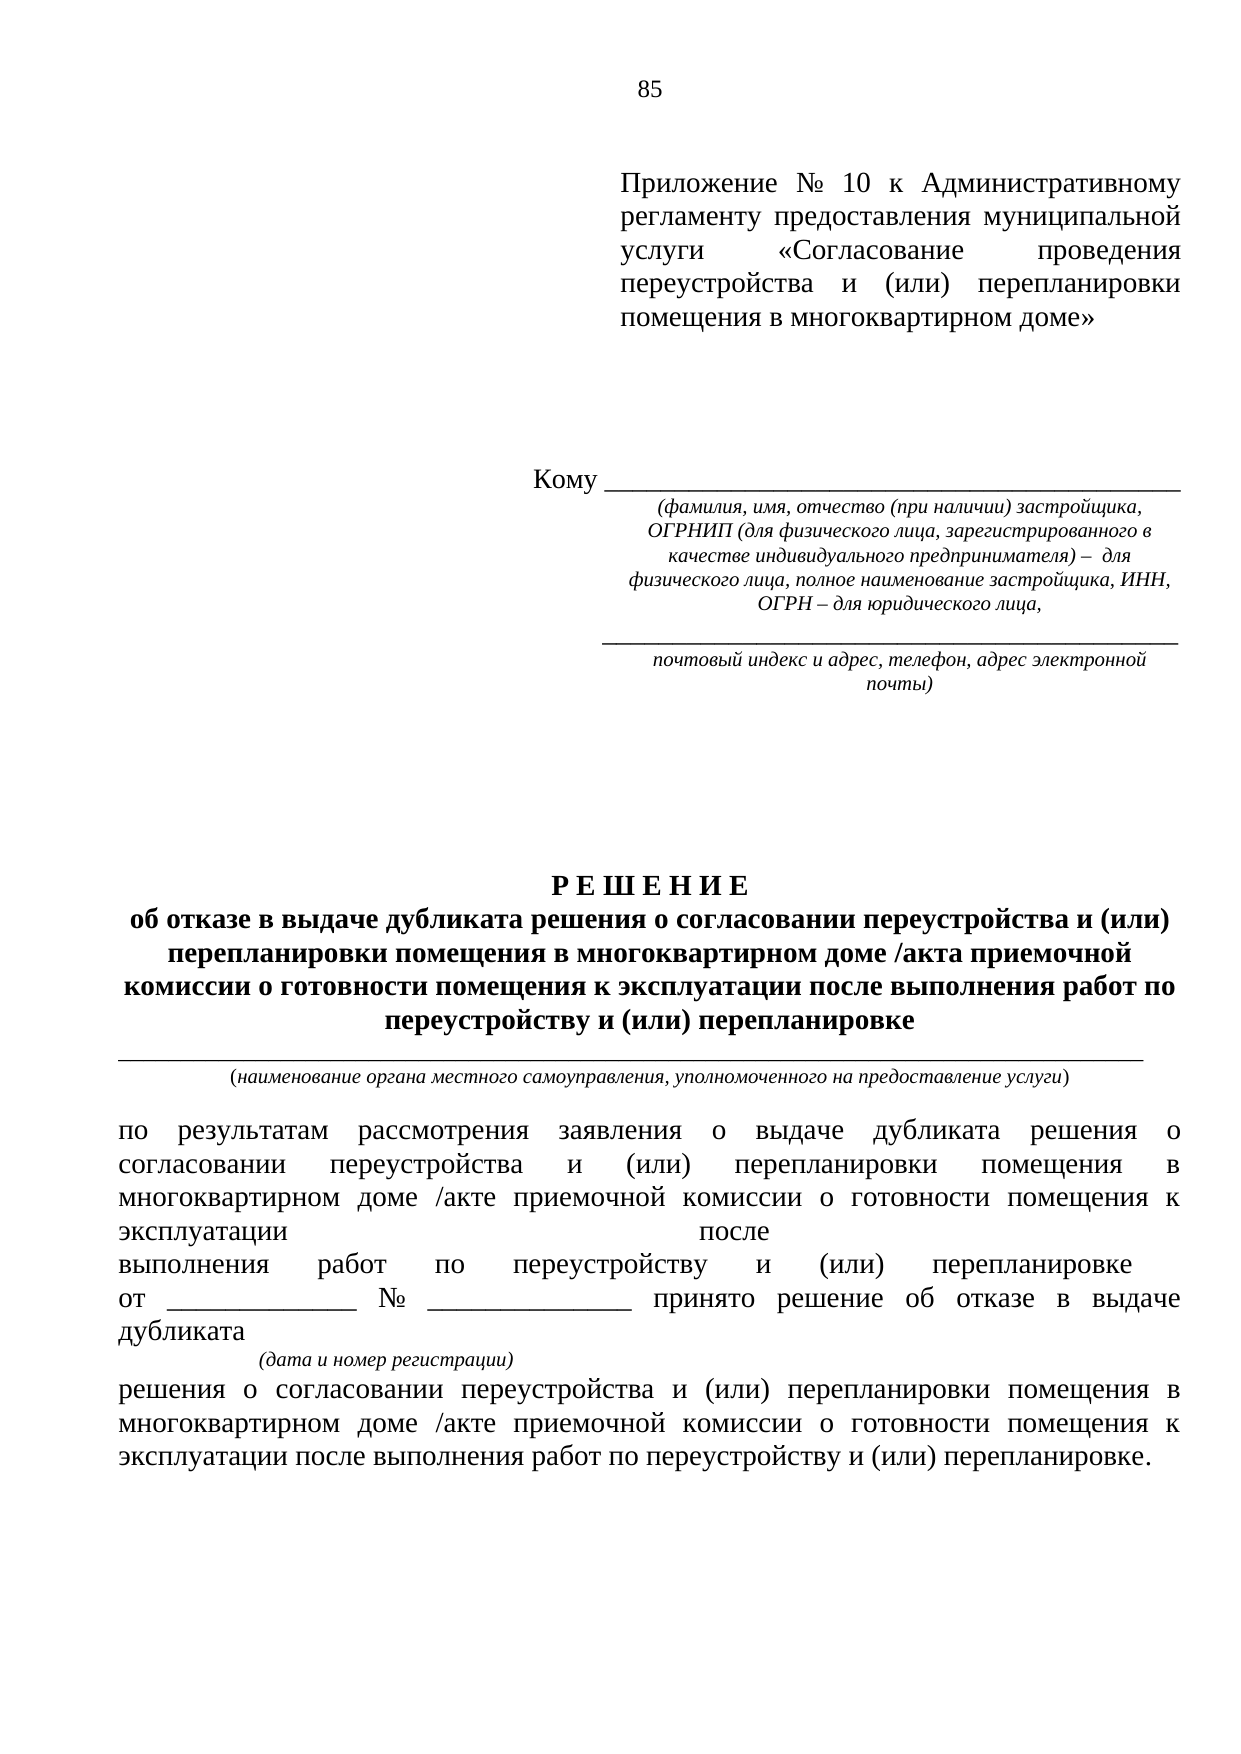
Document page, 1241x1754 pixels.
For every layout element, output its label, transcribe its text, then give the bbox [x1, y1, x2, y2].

text (наименование органа местного самоуправления, уполномоченного на предоставление услуги) [118, 1064, 1181, 1088]
text (фамилия, имя, отчество (при наличии) застройщика, ОГРНИП (для физического лица, зарегистрированного в качестве индивидуального предпринимателя) – для физического лица, полное наименование застройщика, ИНН, ОГРН – для юридического лица, [620, 494, 1181, 615]
text Кому _________________________________________ [118, 462, 1181, 494]
text по результатам рассмотрения заявления о выдаче дубликата решения о согласовании переустройства и (или) перепланировки помещения в многоквартирном доме /акте приемочной комиссии о готовности помещения к эксплуатации после выполнения работ по переустройству и (или) перепланировке от _____________ № ______________ принято решение об отказе в выдаче дубликата [118, 1112, 1181, 1347]
text Р Е Ш Е Н И Е об отказе в выдаче дубликата решения о согласовании переустройства и (или) перепланировки помещения в многоквартирном доме /акта приемочной комиссии о готовности помещения к эксплуатации после выполнения работ по переустройству и (или) перепланировке [118, 868, 1181, 1035]
text почтовый индекс и адрес, телефон, адрес электронной почты) [620, 647, 1181, 695]
text __________________________________________________________________________________ [118, 1035, 1181, 1064]
text (дата и номер регистрации) [118, 1347, 1181, 1371]
text решения о согласовании переустройства и (или) перепланировки помещения в многоквартирном доме /акте приемочной комиссии о готовности помещения к эксплуатации после выполнения работ по переустройству и (или) перепланировке. [118, 1371, 1181, 1472]
text _________________________________________ [118, 615, 1181, 647]
text Приложение № 10 к Административному регламенту предоставления муниципальной услуги «Согласование проведения переустройства и (или) перепланировки помещения в многоквартирном доме» [620, 165, 1181, 333]
